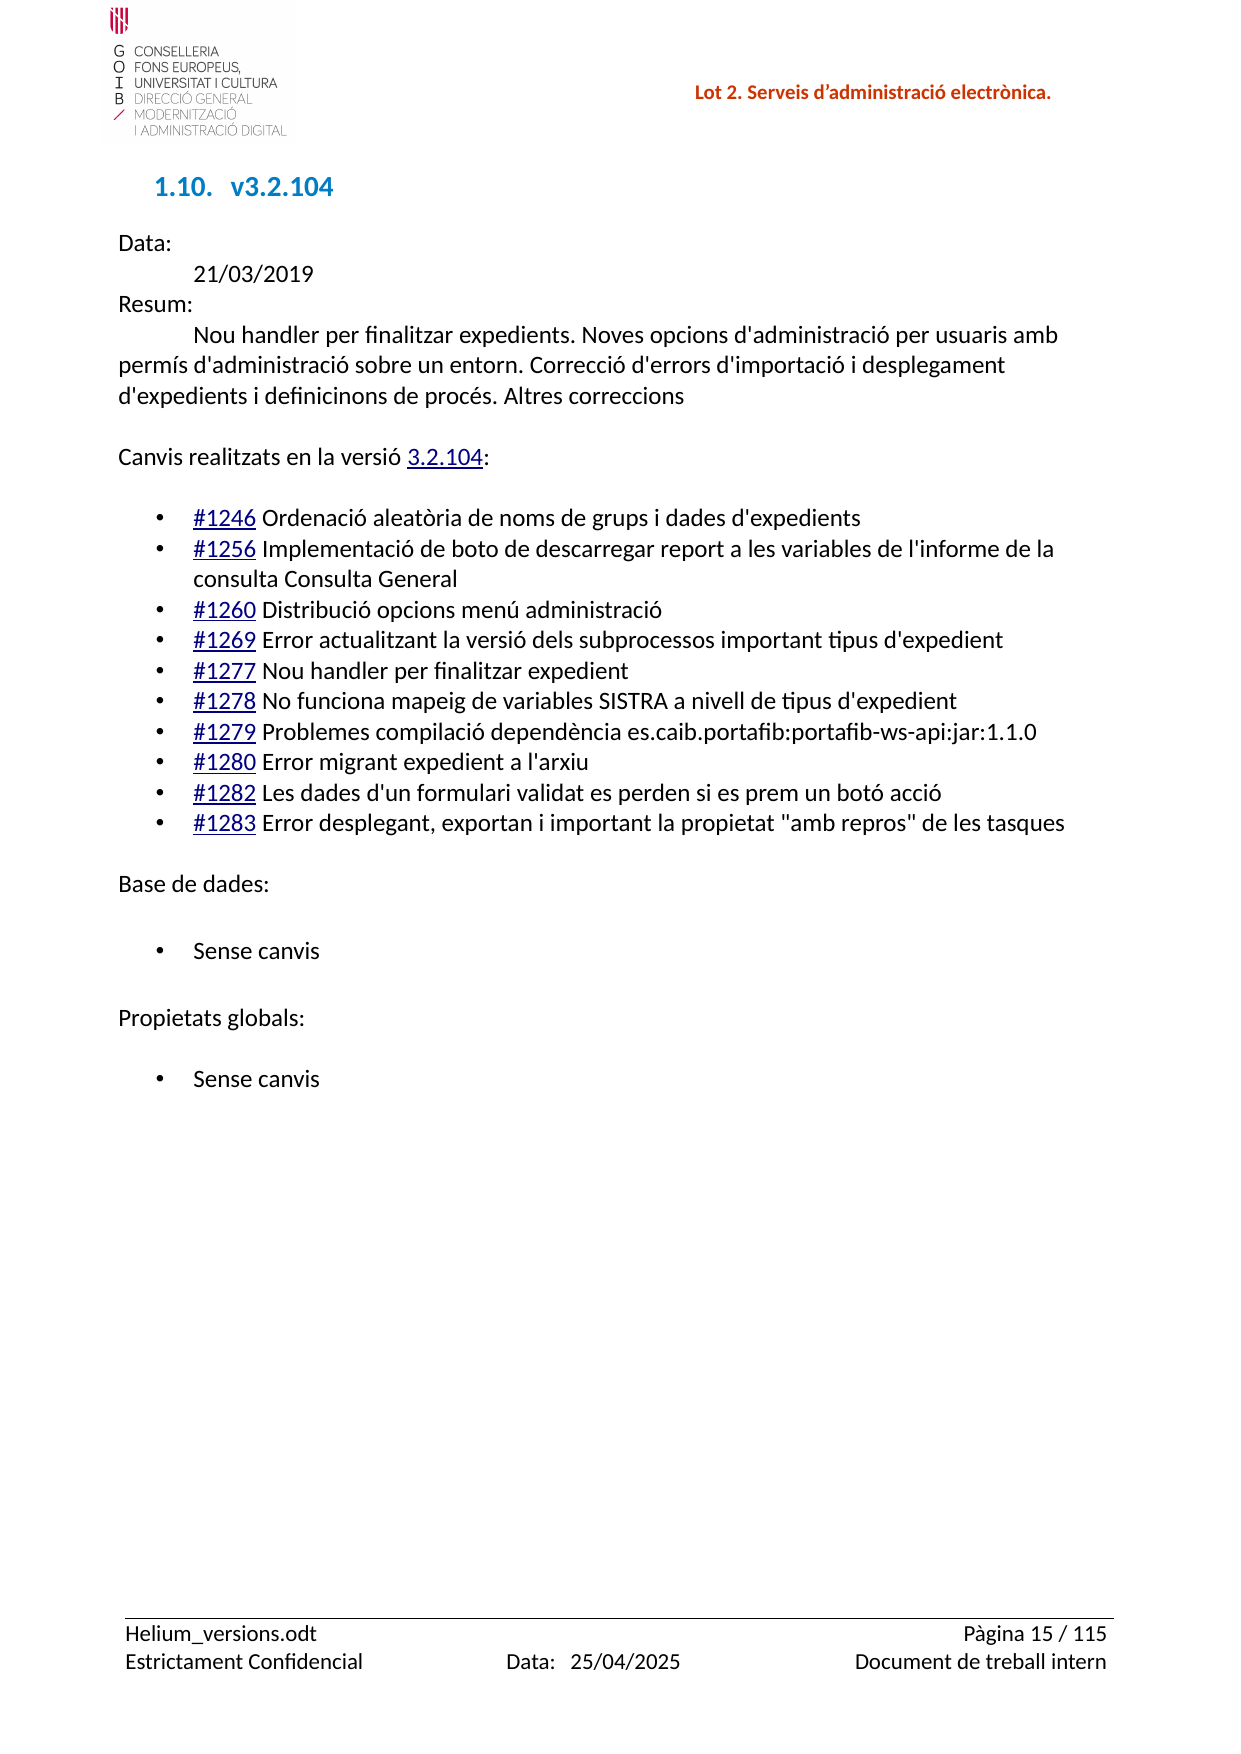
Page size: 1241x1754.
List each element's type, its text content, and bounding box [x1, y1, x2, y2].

list Sense canvis [156, 1063, 1122, 1094]
list #1269 Error actualitzant la versió dels subprocessos important tipus d'expedient [156, 624, 1122, 655]
list Sense canvis [156, 936, 1122, 966]
text Nou handler per finalitzar expedients. Noves opcions d'administració per usuaris amb permís d'administració sobre un entorn. Correcció d'errors d'importació i desplegament d'expedients i definicinons de procés. Altres correccions [118, 319, 1122, 411]
subtitle v3.2.104 [153, 168, 1122, 204]
list #1279 Problemes compilació dependència es.caib.portafib:portafib-ws-api:jar:1.1.0 [156, 716, 1122, 746]
list #1282 Les dades d'un formulari validat es perden si es prem un botó acció [156, 777, 1122, 807]
text Canvis realitzats en la versió 3.2.104: [118, 441, 1122, 472]
list #1280 Error migrant expedient a l'arxiu [156, 746, 1122, 777]
picture [100, 0, 297, 144]
text Resum: [118, 289, 1122, 319]
list #1278 No funciona mapeig de variables SISTRA a nivell de tipus d'expedient [156, 685, 1122, 716]
list #1283 Error desplegant, exportan i important la propietat "amb repros" de les tasques [156, 807, 1122, 838]
list #1246 Ordenació aleatòria de noms de grups i dades d'expedients [156, 502, 1122, 533]
text Base de dades: [118, 868, 1122, 899]
list #1256 Implementació de boto de descarregar report a les variables de l'informe de la consulta Consulta General [156, 533, 1122, 594]
text 21/03/2019 [118, 258, 1122, 289]
text Data: [118, 228, 1122, 258]
text Propietats globals: [118, 1002, 1122, 1033]
list #1277 Nou handler per finalitzar expedient [156, 655, 1122, 685]
list #1260 Distribució opcions menú administració [156, 594, 1122, 624]
